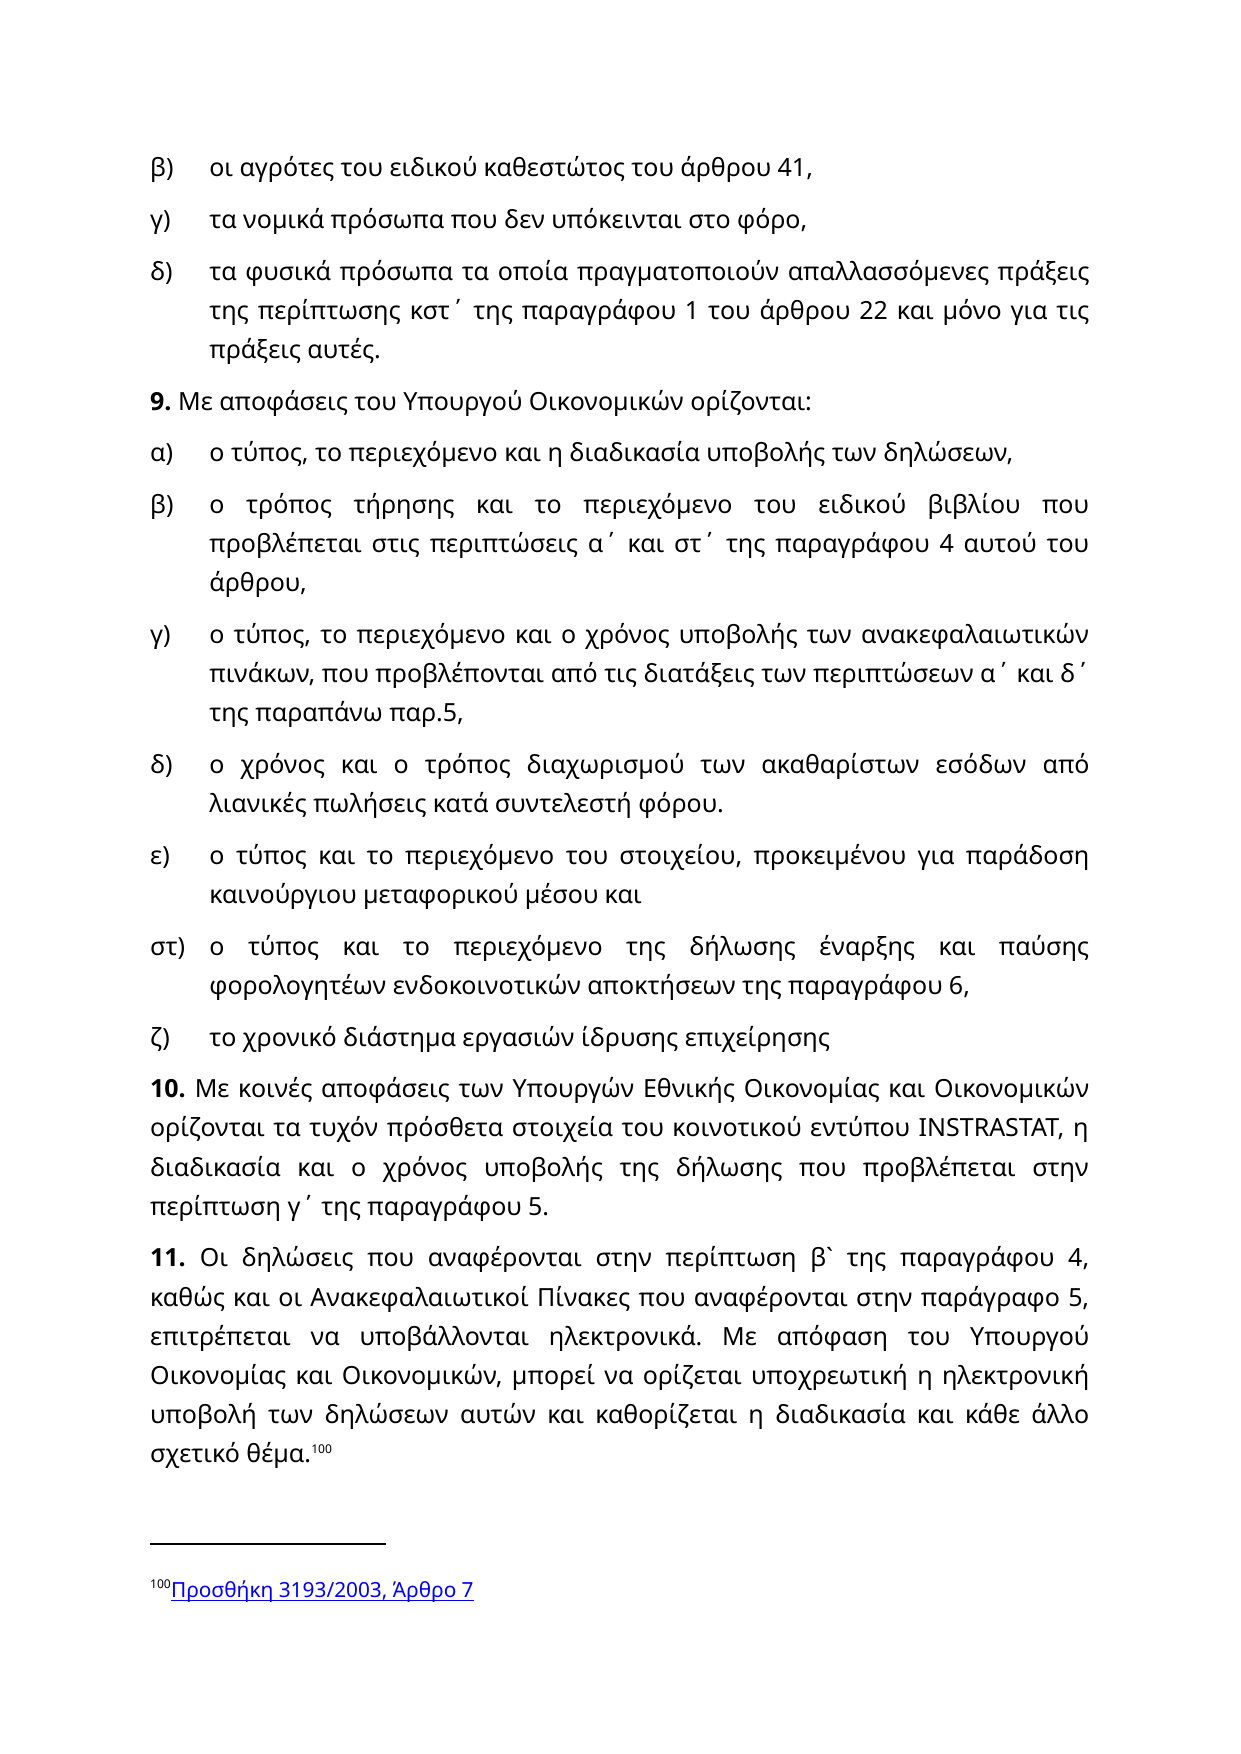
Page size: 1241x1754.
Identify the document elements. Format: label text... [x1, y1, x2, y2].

list στ) ο τύπος και το περιεχόμενο της δήλωσης έναρξης και παύσης φορολογητέων ενδοκοινοτικών αποκτήσεων της παραγράφου 6, [150, 928, 1090, 1002]
text 10. Με κοινές αποφάσεις των Υπουργών Εθνικής Οικονομίας και Οικονομικών ορίζονται τα τυχόν πρόσθετα στοιχεία του κοινοτικού εντύπου INSTRASTAT, η διαδικασία και ο χρόνος υποβολής της δήλωσης που προβλέπεται στην περίπτωση γ΄ της παραγράφου 5. [150, 1071, 1090, 1222]
list β) οι αγρότες του ειδικού καθεστώτος του άρθρου 41, [150, 150, 1090, 184]
text 9. Με αποφάσεις του Υπουργού Οικονομικών ορίζονται: [150, 383, 1090, 417]
text 11. Οι δηλώσεις που αναφέρονται στην περίπτωση β` της παραγράφου 4, καθώς και οι Ανακεφαλαιωτικοί Πίνακες που αναφέρονται στην παράγραφο 5, επιτρέπεται να υποβάλλονται ηλεκτρονικά. Με απόφαση του Υπουργού Οικονομίας και Οικονομικών, μπορεί να ορίζεται υποχρεωτική η ηλεκτρονική υποβολή των δηλώσεων αυτών και καθορίζεται η διαδικασία και κάθε άλλο σχετικό θέμα. [150, 1240, 1090, 1470]
text Προσθήκη 3193/2003, Άρθρο 7 [150, 1576, 1090, 1604]
list α) ο τύπος, το περιεχόμενο και η διαδικασία υποβολής των δηλώσεων, [150, 435, 1090, 469]
list γ) ο τύπος, το περιεχόμενο και ο χρόνος υποβολής των ανακεφαλαιωτικών πινάκων, που προβλέπονται από τις διατάξεις των περιπτώσεων α΄ και δ΄ της παραπάνω παρ.5, [150, 617, 1090, 729]
list ε) ο τύπος και το περιεχόμενο του στοιχείου, προκειμένου για παράδοση καινούργιου μεταφορικού μέσου και [150, 837, 1090, 911]
list ζ) το χρονικό διάστημα εργασιών ίδρυσης επιχείρησης [150, 1019, 1090, 1053]
list γ) τα νομικά πρόσωπα που δεν υπόκεινται στο φόρο, [150, 202, 1090, 236]
list δ) τα φυσικά πρόσωπα τα οποία πραγματοποιούν απαλλασσόμενες πράξεις της περίπτωσης κστ΄ της παραγράφου 1 του άρθρου 22 και μόνο για τις πράξεις αυτές. [150, 253, 1090, 366]
list β) ο τρόπος τήρησης και το περιεχόμενο του ειδικού βιβλίου που προβλέπεται στις περιπτώσεις α΄ και στ΄ της παραγράφου 4 αυτού του άρθρου, [150, 487, 1090, 599]
list δ) ο χρόνος και ο τρόπος διαχωρισμού των ακαθαρίστων εσόδων από λιανικές πωλήσεις κατά συντελεστή φόρου. [150, 747, 1090, 820]
